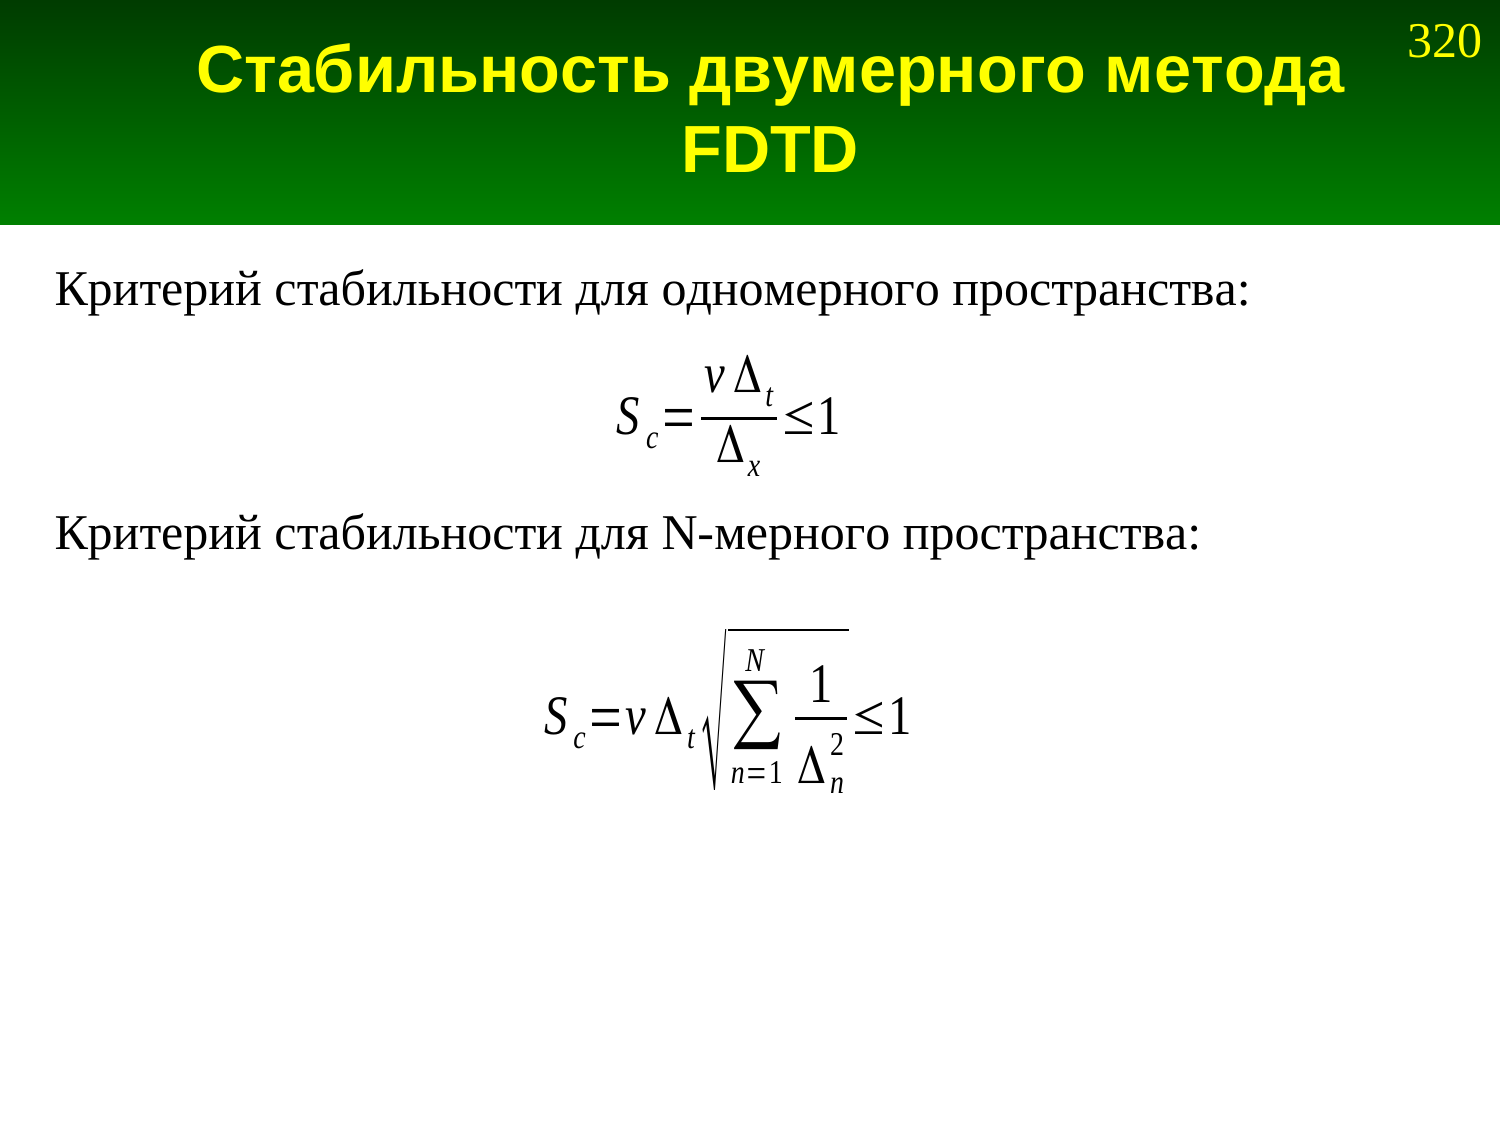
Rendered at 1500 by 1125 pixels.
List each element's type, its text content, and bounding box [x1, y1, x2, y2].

chart [529, 625, 924, 803]
title Стабильность двумерного метода FDTD [100, 7, 1441, 204]
text_box Критерий стабильности для N-мерного пространства: [39, 492, 1218, 567]
chart [602, 343, 853, 485]
text_box Критерий стабильности для одномерного пространства: [39, 248, 1267, 323]
